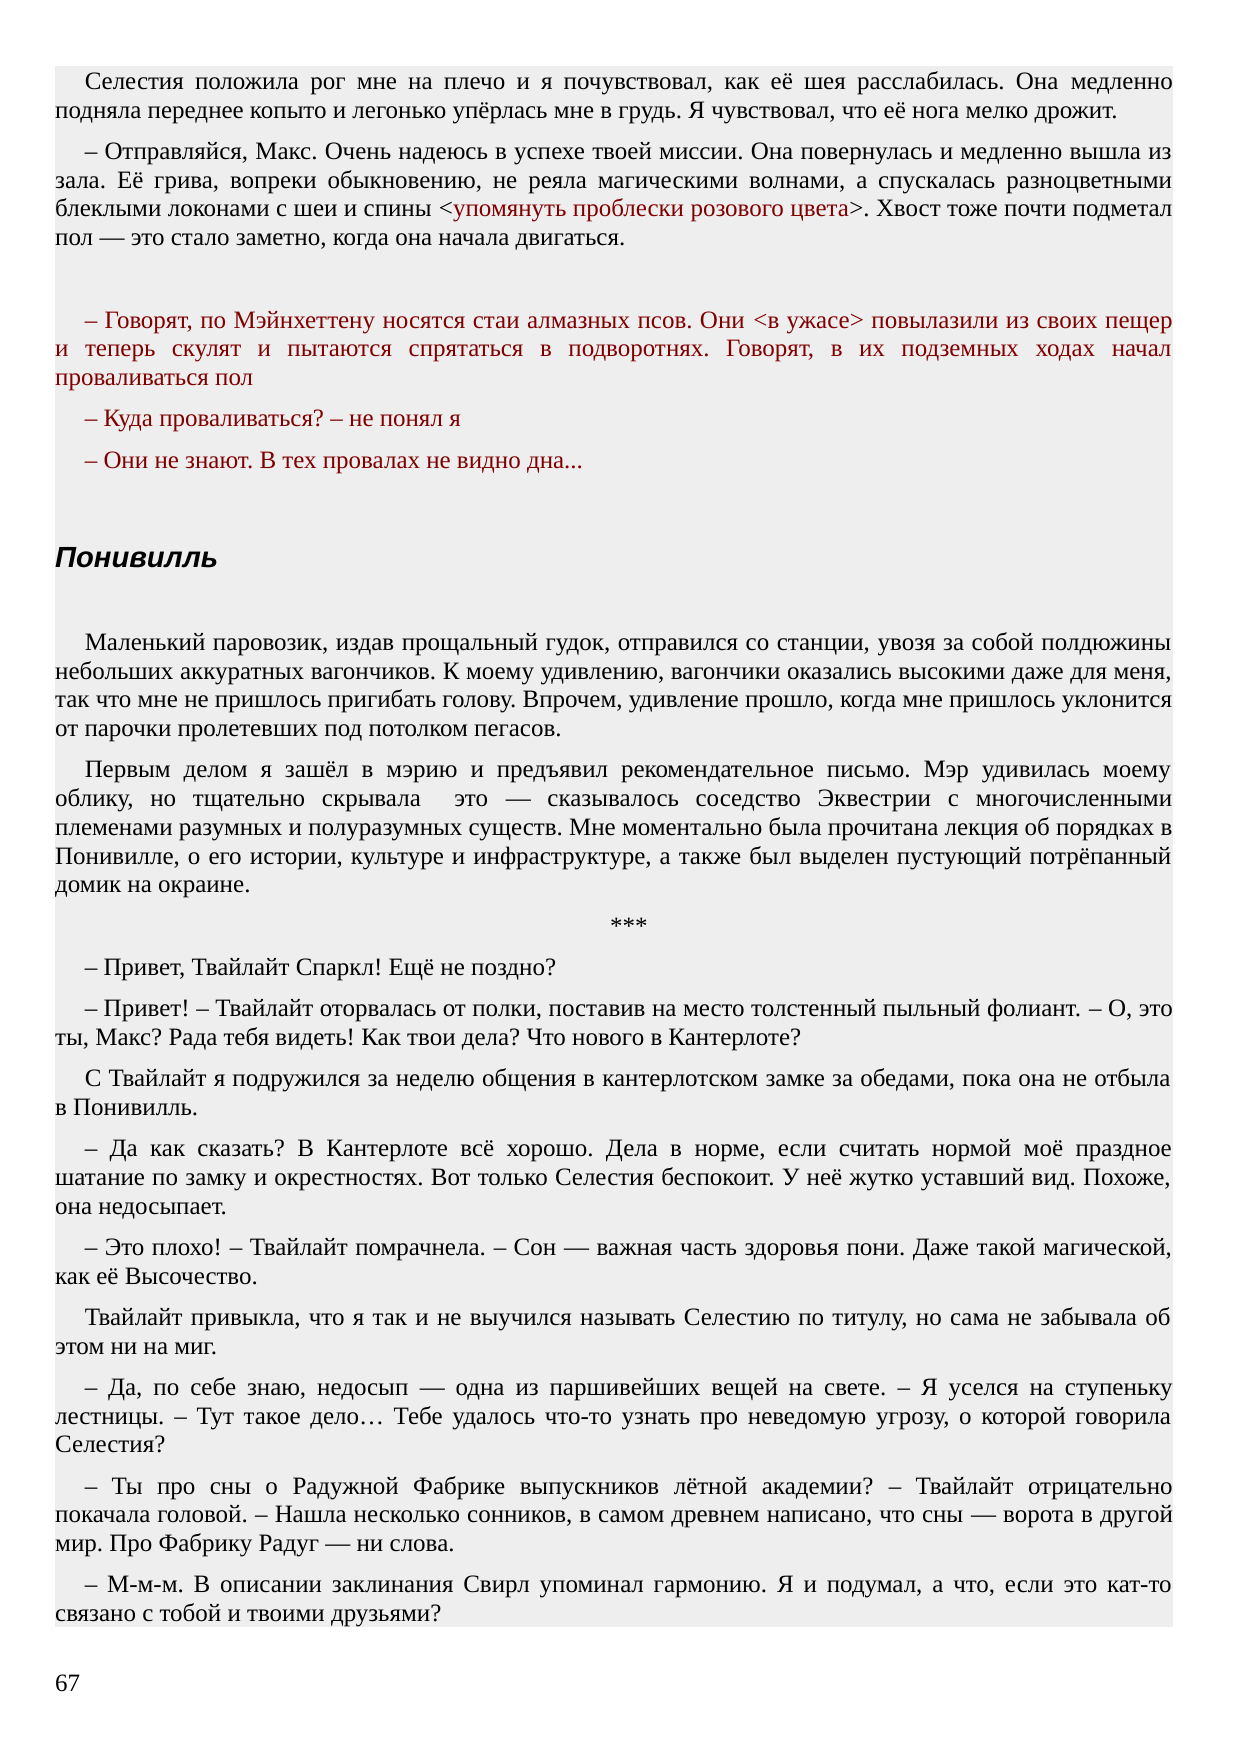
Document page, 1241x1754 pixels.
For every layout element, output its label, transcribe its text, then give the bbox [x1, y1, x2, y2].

text – Куда проваливаться? – не понял я [55, 403, 1173, 432]
text – Ты про сны о Радужной Фабрике выпускников лётной академии? – Твайлайт отрицательно покачала головой. – Нашла несколько сонников, в самом древнем написано, что сны — ворота в другой мир. Про Фабрику Радуг — ни слова. [55, 1471, 1173, 1557]
text – Да как сказать? В Кантерлоте всё хорошо. Дела в норме, если считать нормой моё праздное шатание по замку и окрестностях. Вот только Селестия беспокоит. У неё жутко уставший вид. Похоже, она недосыпает. [55, 1133, 1173, 1219]
text – Привет, Твайлайт Спаркл! Ещё не поздно? [55, 952, 1173, 981]
text – М-м-м. В описании заклинания Свирл упоминал гармонию. Я и подумал, а что, если это кат-то связано с тобой и твоими друзьями? [55, 1569, 1173, 1627]
subtitle Понивилль [55, 540, 1173, 573]
text – Отправляйся, Макс. Очень надеюсь в успехе твоей миссии. Она повернулась и медленно вышла из зала. Её грива, вопреки обыкновению, не реяла магическими волнами, а спускалась разноцветными блеклыми локонами с шеи и спины <упомянуть проблески розового цвета>. Хвост тоже почти подметал пол — это стало заметно, когда она начала двигаться. [55, 136, 1173, 251]
text С Твайлайт я подружился за неделю общения в кантерлотском замке за обедами, пока она не отбыла в Понивилль. [55, 1063, 1173, 1121]
text – Говорят, по Мэйнхеттену носятся стаи алмазных псов. Они <в ужасе> повылазили из своих пещер и теперь скулят и пытаются спрятаться в подворотнях. Говорят, в их подземных ходах начал проваливаться пол [55, 305, 1173, 391]
text Селестия положила рог мне на плечо и я почувствовал, как её шея расслабилась. Она медленно подняла переднее копыто и легонько упёрлась мне в грудь. Я чувствовал, что её нога мелко дрожит. [55, 66, 1173, 123]
text – Это плохо! – Твайлайт помрачнела. – Сон — важная часть здоровья пони. Даже такой магической, как её Высочество. [55, 1232, 1173, 1289]
text Твайлайт привыкла, что я так и не выучился называть Селестию по титулу, но сама не забывала об этом ни на миг. [55, 1302, 1173, 1359]
text *** [55, 911, 1173, 939]
text Маленький паровозик, издав прощальный гудок, отправился со станции, увозя за собой полдюжины небольших аккуратных вагончиков. К моему удивлению, вагончики оказались высокими даже для меня, так что мне не пришлось пригибать голову. Впрочем, удивление прошло, когда мне пришлось уклонится от парочки пролетевших под потолком пегасов. [55, 627, 1173, 742]
text – Они не знают. В тех провалах не видно дна... [55, 445, 1173, 473]
text Первым делом я зашёл в мэрию и предъявил рекомендательное письмо. Мэр удивилась моему облику, но тщательно скрывала это — сказывалось соседство Эквестрии с многочисленными племенами разумных и полуразумных существ. Мне моментально была прочитана лекция об порядках в Понивилле, о его истории, культуре и инфраструктуре, а также был выделен пустующий потрёпанный домик на окраине. [55, 754, 1173, 898]
text – Да, по себе знаю, недосып — одна из паршивейших вещей на свете. – Я уселся на ступеньку лестницы. – Тут такое дело… Тебе удалось что-то узнать про неведомую угрозу, о которой говорила Селестия? [55, 1372, 1173, 1458]
text – Привет! – Твайлайт оторвалась от полки, поставив на место толстенный пыльный фолиант. – О, это ты, Макс? Рада тебя видеть! Как твои дела? Что нового в Кантерлоте? [55, 993, 1173, 1051]
